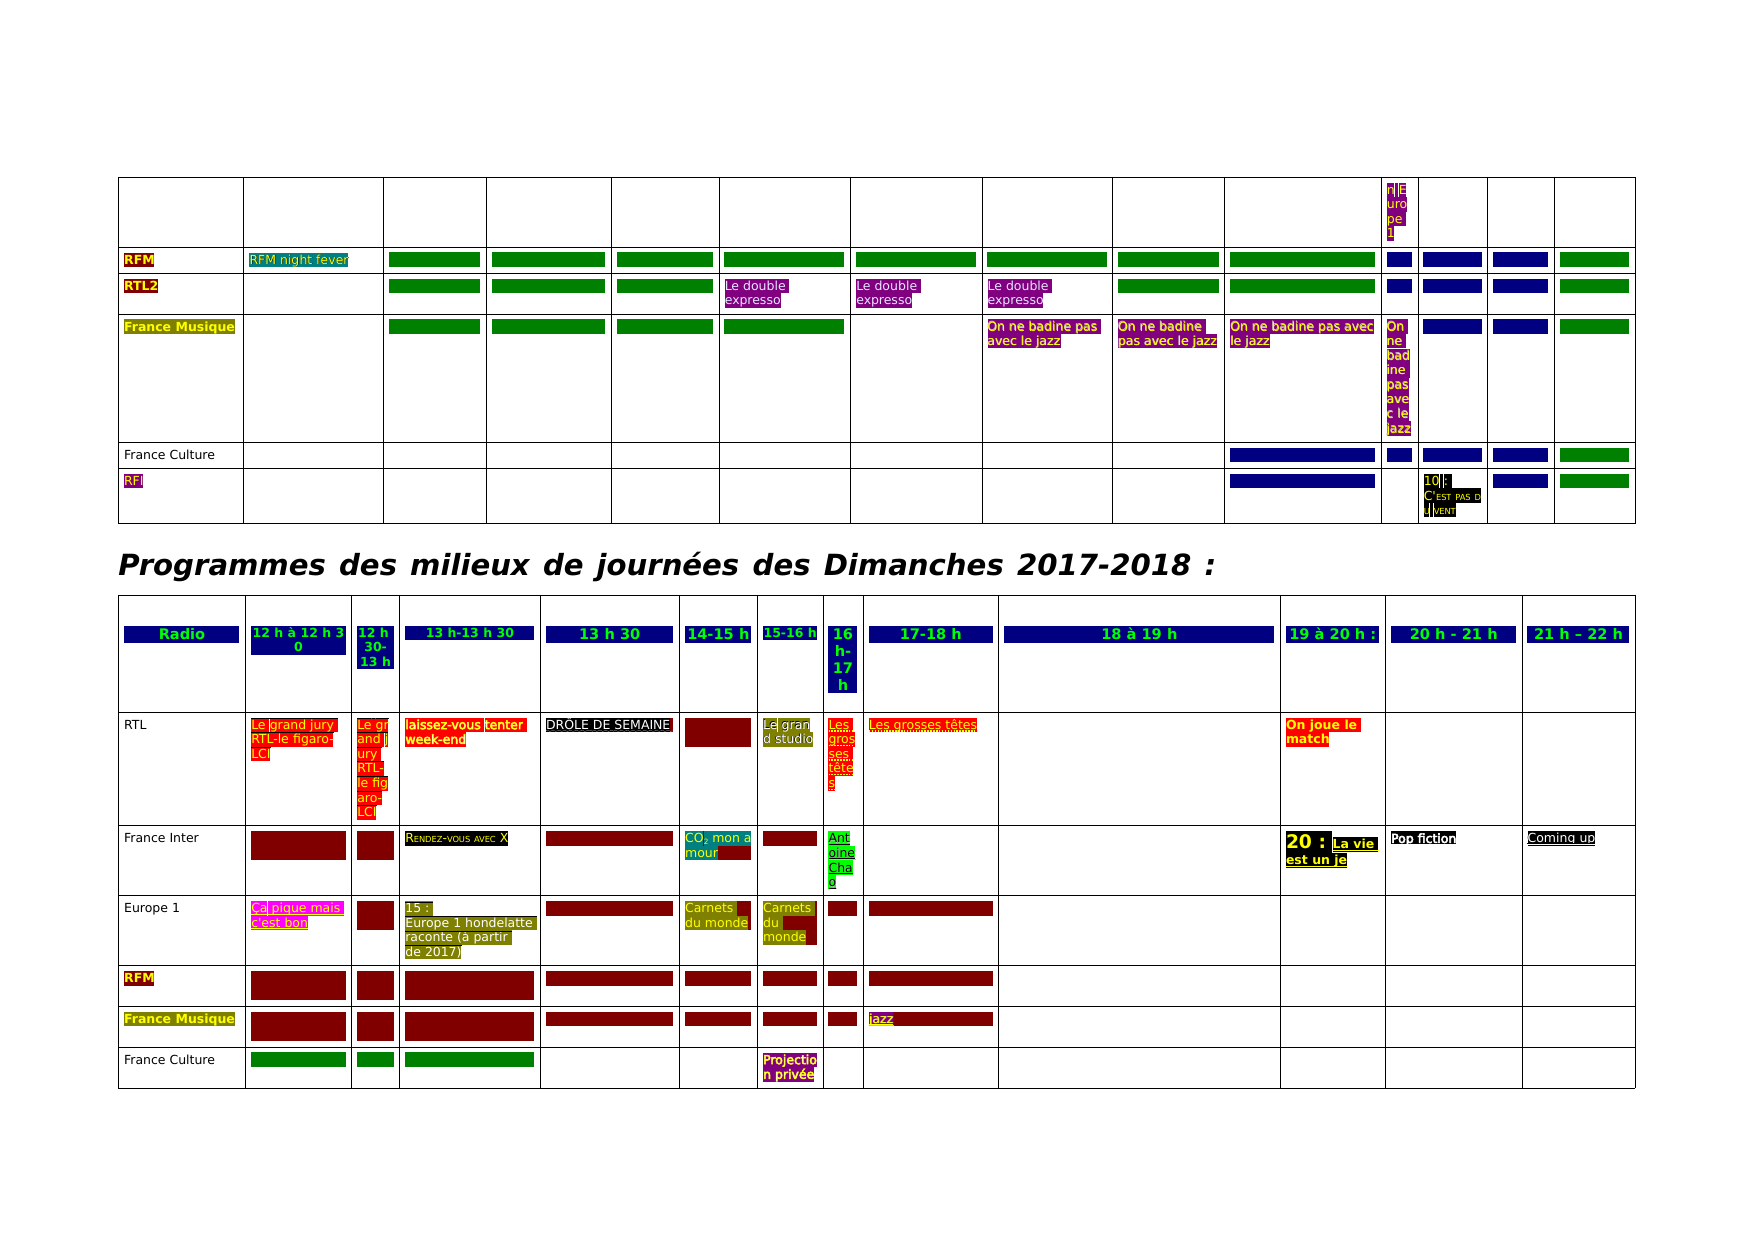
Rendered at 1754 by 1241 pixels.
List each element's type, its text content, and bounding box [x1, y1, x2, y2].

table_cell [612, 248, 719, 273]
table_cell [824, 1007, 863, 1047]
table_cell [1225, 274, 1381, 313]
table_cell [1555, 178, 1635, 247]
table_cell [1488, 315, 1554, 442]
table_cell [1555, 274, 1635, 313]
table_cell [400, 1007, 540, 1047]
subtitle Programmes des milieux de journées des Dimanches 2017-2018 : [118, 548, 1636, 582]
table_cell [851, 248, 982, 273]
table_cell [1488, 178, 1554, 247]
table_cell [1386, 713, 1522, 825]
table_cell [1113, 248, 1224, 273]
table_cell [758, 1007, 823, 1047]
table_cell [1523, 713, 1635, 825]
table_cell [541, 896, 679, 965]
table_header 15-16 h [758, 596, 823, 712]
table_cell [758, 966, 823, 1006]
table_cell Ça pique mais c'est bon [246, 896, 351, 965]
table_cell jazz [864, 1007, 998, 1047]
table_cell [1113, 274, 1224, 313]
table_cell [541, 1048, 679, 1087]
table_cell [851, 315, 982, 442]
table_cell Le double expresso [983, 274, 1112, 313]
table_cell [487, 248, 611, 273]
table_cell On joue le match [1281, 713, 1385, 825]
table_cell [720, 178, 850, 247]
table_cell On ne badine pas avec le jazz [1382, 315, 1418, 442]
table_cell [384, 274, 486, 313]
table_cell [541, 826, 679, 895]
table_header Radio [119, 596, 245, 712]
table_cell France Inter [119, 826, 245, 895]
table_header 19 à 20 h : [1281, 596, 1385, 712]
table_cell [246, 826, 351, 895]
table_cell [612, 178, 719, 247]
table_cell [999, 1007, 1280, 1047]
table_cell [1419, 315, 1487, 442]
table_cell Pop fiction [1386, 826, 1522, 895]
table_cell [1225, 248, 1381, 273]
table_cell [720, 248, 850, 273]
table_cell On ne badine pas avec le jazz [1225, 315, 1381, 442]
table_cell [864, 966, 998, 1006]
table_cell Le grand studio [758, 713, 823, 825]
table_cell Projection privée [758, 1048, 823, 1087]
table_cell [1555, 443, 1635, 468]
table_cell [246, 966, 351, 1006]
table_cell [400, 966, 540, 1006]
table_cell [720, 469, 850, 523]
table_cell [999, 1048, 1280, 1087]
table_cell [612, 274, 719, 313]
table_cell RTL2 [119, 274, 243, 313]
table_cell [384, 469, 486, 523]
table_cell RFM [119, 248, 243, 273]
table_cell [246, 1048, 351, 1087]
table_cell [864, 1048, 998, 1087]
table_cell [352, 1007, 399, 1047]
table_cell [824, 966, 863, 1006]
table_header 20 h - 21 h [1386, 596, 1522, 712]
table_cell [758, 826, 823, 895]
table_cell [612, 469, 719, 523]
table_cell [1419, 274, 1487, 313]
table_cell [1419, 178, 1487, 247]
table_cell [720, 443, 850, 468]
table_cell [541, 1007, 679, 1047]
table_cell Carnets du monde [680, 896, 757, 965]
table_cell [1488, 274, 1554, 313]
table_header 17-18 h [864, 596, 998, 712]
table_header 13 h-13 h 30 [400, 596, 540, 712]
table_cell [612, 443, 719, 468]
table_cell [1523, 1048, 1635, 1087]
table_cell [824, 896, 863, 965]
table_cell 15 : Europe 1 hondelatte raconte (à partir de 2017) [400, 896, 540, 965]
table_cell [244, 469, 383, 523]
table_cell laissez-vous tenter week-end [400, 713, 540, 825]
table_cell Le grand jury RTL-le figaro-LCI [352, 713, 399, 825]
table_cell [352, 896, 399, 965]
table_cell [983, 443, 1112, 468]
table_cell [680, 713, 757, 825]
table_cell [1386, 896, 1522, 965]
table_cell France Culture [119, 1048, 245, 1087]
table_cell [851, 178, 982, 247]
table_cell [851, 469, 982, 523]
table_cell [487, 178, 611, 247]
table_cell [384, 315, 486, 442]
table_cell [244, 443, 383, 468]
table_header 18 à 19 h [999, 596, 1280, 712]
table_cell [352, 826, 399, 895]
table_cell [119, 178, 243, 247]
table_cell [864, 826, 998, 895]
table_cell Le double expresso [851, 274, 982, 313]
table_cell RFM night fever [244, 248, 383, 273]
table_cell [487, 469, 611, 523]
table_cell [244, 274, 383, 313]
table_cell [384, 178, 486, 247]
table_cell [244, 315, 383, 442]
table_cell [487, 315, 611, 442]
table_cell [1386, 966, 1522, 1006]
table_cell 20 : La vie est un je [1281, 826, 1385, 895]
table_cell [400, 1048, 540, 1087]
table_cell [999, 713, 1280, 825]
table_cell [541, 966, 679, 1006]
table_cell [1281, 1048, 1385, 1087]
table_cell [1281, 1007, 1385, 1047]
table_cell [999, 896, 1280, 965]
table_cell [1555, 248, 1635, 273]
table_cell Le double expresso [720, 274, 850, 313]
table_cell [612, 315, 719, 442]
table_cell Les grosses têtes [864, 713, 998, 825]
table_cell [864, 896, 998, 965]
table_cell [384, 248, 486, 273]
table_cell Drôle de semaine [541, 713, 679, 825]
table_cell [1555, 315, 1635, 442]
table_cell [1523, 896, 1635, 965]
table_cell [983, 178, 1112, 247]
table_cell [1382, 443, 1418, 468]
table_header 12 h 30-13 h [352, 596, 399, 712]
table_cell On ne badine pas avec le jazz [1113, 315, 1224, 442]
table_cell Europe 1 [119, 896, 245, 965]
table_cell n Europe 1 [1382, 178, 1418, 247]
table_cell [244, 178, 383, 247]
table_header 12 h à 12 h 30 [246, 596, 351, 712]
table_cell [999, 826, 1280, 895]
table_cell France Musique [119, 1007, 245, 1047]
table_cell [1386, 1048, 1522, 1087]
table_cell Antoine Chao [824, 826, 863, 895]
table_cell [352, 1048, 399, 1087]
table_cell 10 : C'est pas du vent [1419, 469, 1487, 523]
table_cell [246, 1007, 351, 1047]
table_cell [851, 443, 982, 468]
table_header 14-15 h [680, 596, 757, 712]
table_cell France Culture [119, 443, 243, 468]
table_cell [1488, 443, 1554, 468]
table_cell [1281, 896, 1385, 965]
table_cell On ne badine pas avec le jazz [983, 315, 1112, 442]
table_cell [1113, 443, 1224, 468]
table_cell [487, 274, 611, 313]
table_cell [1386, 1007, 1522, 1047]
table_cell Les grosses têtes [824, 713, 863, 825]
table_cell CO2 mon amour [680, 826, 757, 895]
table_cell [1225, 469, 1381, 523]
table_cell [1382, 469, 1418, 523]
table_cell [680, 1007, 757, 1047]
table_cell [1113, 178, 1224, 247]
table_cell RFI [119, 469, 243, 523]
table_cell [1113, 469, 1224, 523]
table_header 13 h 30 [541, 596, 679, 712]
table_cell [1382, 274, 1418, 313]
table_cell [983, 248, 1112, 273]
table_cell Rendez-vous avec X [400, 826, 540, 895]
table_cell [1419, 248, 1487, 273]
table_cell Coming up [1523, 826, 1635, 895]
table_cell [1523, 1007, 1635, 1047]
table_cell [1555, 469, 1635, 523]
table_cell [1488, 248, 1554, 273]
table_cell [680, 1048, 757, 1087]
table_cell [1419, 443, 1487, 468]
table_cell [1523, 966, 1635, 1006]
table_cell [1225, 443, 1381, 468]
table_cell [487, 443, 611, 468]
table_cell France Musique [119, 315, 243, 442]
table_cell [999, 966, 1280, 1006]
table_header 21 h – 22 h [1523, 596, 1635, 712]
table_cell RTL [119, 713, 245, 825]
table_cell Le grand jury RTL-le figaro-LCI [246, 713, 351, 825]
table_cell [824, 1048, 863, 1087]
table_cell RFM [119, 966, 245, 1006]
table_cell [384, 443, 486, 468]
table_cell [352, 966, 399, 1006]
table_cell [1488, 469, 1554, 523]
table_header 16 h-17 h [824, 596, 863, 712]
table_cell [1225, 178, 1381, 247]
table_cell [1382, 248, 1418, 273]
table_cell Carnets du monde [758, 896, 823, 965]
table_cell [983, 469, 1112, 523]
table_cell [720, 315, 850, 442]
table_cell [1281, 966, 1385, 1006]
table_cell [680, 966, 757, 1006]
